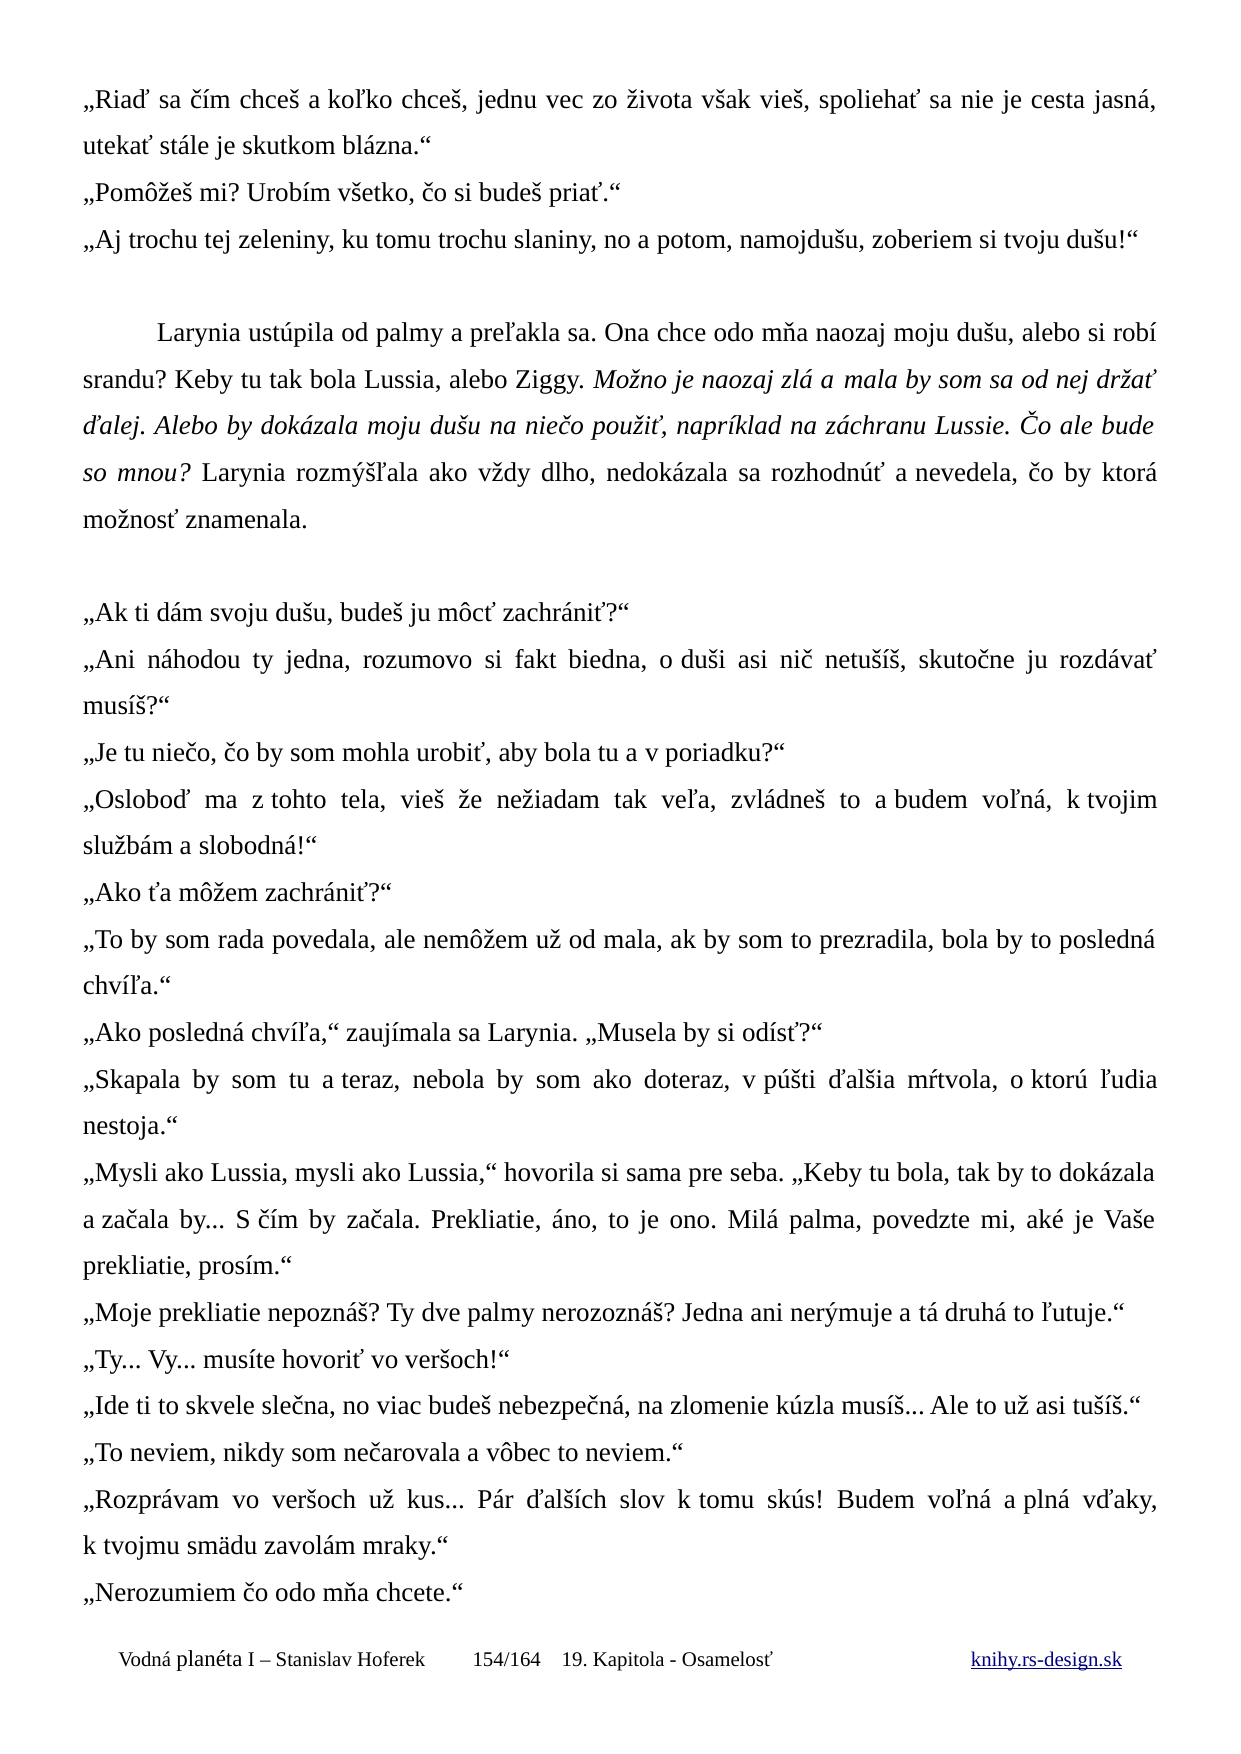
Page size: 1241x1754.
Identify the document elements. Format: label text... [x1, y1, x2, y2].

text „Pomôžeš mi? Urobím všetko, čo si budeš priať.“ [83, 176, 1157, 207]
text „Rozprávam vo veršoch už kus... Pár ďalších slov k tomu skús! Budem voľná a plná vďaky, k tvojmu smädu zavolám mraky.“ [83, 1483, 1157, 1561]
text Larynia ustúpila od palmy a preľakla sa. Ona chce odo mňa naozaj moju dušu, alebo si robí srandu? Keby tu tak bola Lussia, alebo Ziggy. Možno je naozaj zlá a mala by som sa od nej držať ďalej. Alebo by dokázala moju dušu na niečo použiť, napríklad na záchranu Lussie. Čo ale bude so mnou? Larynia rozmýšľala ako vždy dlho, nedokázala sa rozhodnúť a nevedela, čo by ktorá možnosť znamenala. [83, 316, 1157, 534]
text „Je tu niečo, čo by som mohla urobiť, aby bola tu a v poriadku?“ [83, 736, 1157, 767]
text „Ani náhodou ty jedna, rozumovo si fakt biedna, o duši asi nič netušíš, skutočne ju rozdávať musíš?“ [83, 643, 1157, 721]
text „Riaď sa čím chceš a koľko chceš, jednu vec zo života však vieš, spoliehať sa nie je cesta jasná, utekať stále je skutkom blázna.“ [83, 83, 1157, 161]
text „Aj trochu tej zeleniny, ku tomu trochu slaniny, no a potom, namojdušu, zoberiem si tvoju dušu!“ [83, 223, 1157, 254]
text „Ako ťa môžem zachrániť?“ [83, 876, 1157, 907]
text „To neviem, nikdy som nečarovala a vôbec to neviem.“ [83, 1436, 1157, 1467]
text „To by som rada povedala, ale nemôžem už od mala, ak by som to prezradila, bola by to posledná chvíľa.“ [83, 923, 1157, 1001]
text „Ak ti dám svoju dušu, budeš ju môcť zachrániť?“ [83, 596, 1157, 627]
text „Nerozumiem čo odo mňa chcete.“ [83, 1576, 1157, 1607]
text „Moje prekliatie nepoznáš? Ty dve palmy nerozoznáš? Jedna ani nerýmuje a tá druhá to ľutuje.“ [83, 1296, 1157, 1327]
text „Ty... Vy... musíte hovoriť vo veršoch!“ [83, 1343, 1157, 1374]
text „Skapala by som tu a teraz, nebola by som ako doteraz, v púšti ďalšia mŕtvola, o ktorú ľudia nestoja.“ [83, 1063, 1157, 1141]
text „Osloboď ma z tohto tela, vieš že nežiadam tak veľa, zvládneš to a budem voľná, k tvojim službám a slobodná!“ [83, 783, 1157, 861]
text „Ako posledná chvíľa,“ zaujímala sa Larynia. „Musela by si odísť?“ [83, 1016, 1157, 1047]
text „Mysli ako Lussia, mysli ako Lussia,“ hovorila si sama pre seba. „Keby tu bola, tak by to dokázala a začala by... S čím by začala. Prekliatie, áno, to je ono. Milá palma, povedzte mi, aké je Vaše prekliatie, prosím.“ [83, 1156, 1157, 1281]
text „Ide ti to skvele slečna, no viac budeš nebezpečná, na zlomenie kúzla musíš... Ale to už asi tušíš.“ [83, 1389, 1157, 1421]
